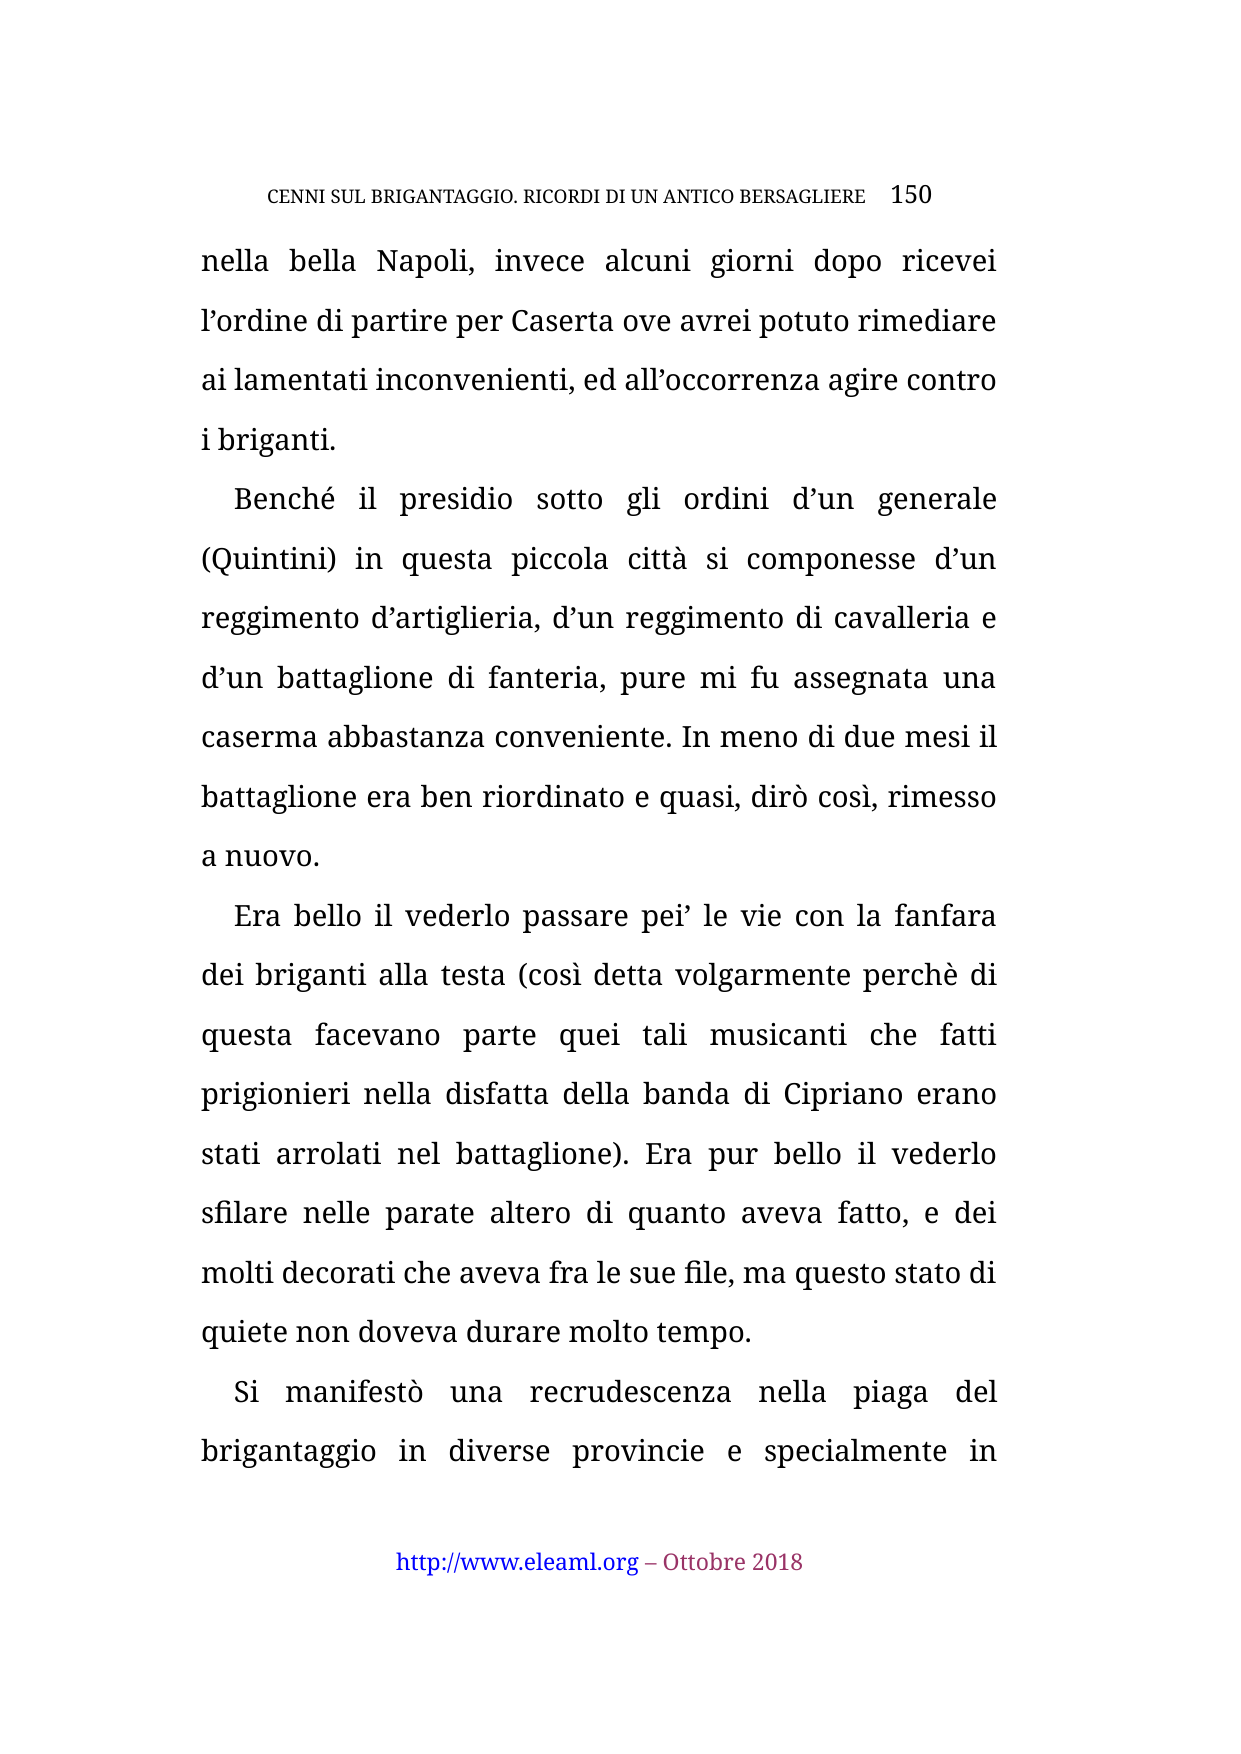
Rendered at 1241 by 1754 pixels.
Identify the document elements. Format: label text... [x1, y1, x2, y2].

text Benché il presidio sotto gli ordini d’un generale (Quintini) in questa piccola città si componesse d’un reggimento d’artiglieria, d’un reggimento di cavalleria e d’un battaglione di fanteria, pure mi fu assegnata una caserma abbastanza conveniente. In meno di due mesi il battaglione era ben riordinato e quasi, dirò così, rimesso a nuovo. [201, 479, 998, 875]
text Era bello il vederlo passare pei’ le vie con la fanfara dei briganti alla testa (così detta volgarmente perchè di questa facevano parte quei tali musicanti che fatti prigionieri nella disfatta della banda di Cipriano erano stati arrolati nel battaglione). Era pur bello il vederlo sfilare nelle parate altero di quanto aveva fatto, e dei molti decorati che aveva fra le sue file, ma questo stato di quiete non doveva durare molto tempo. [201, 895, 998, 1351]
text Si manifestò una recrudescenza nella piaga del brigantaggio in diverse provincie e specialmente in [201, 1371, 998, 1470]
text nella bella Napoli, invece alcuni giorni dopo ricevei l’ordine di partire per Caserta ove avrei potuto rimediare ai lamentati inconvenienti, ed all’occorrenza agire contro i briganti. [201, 241, 998, 459]
